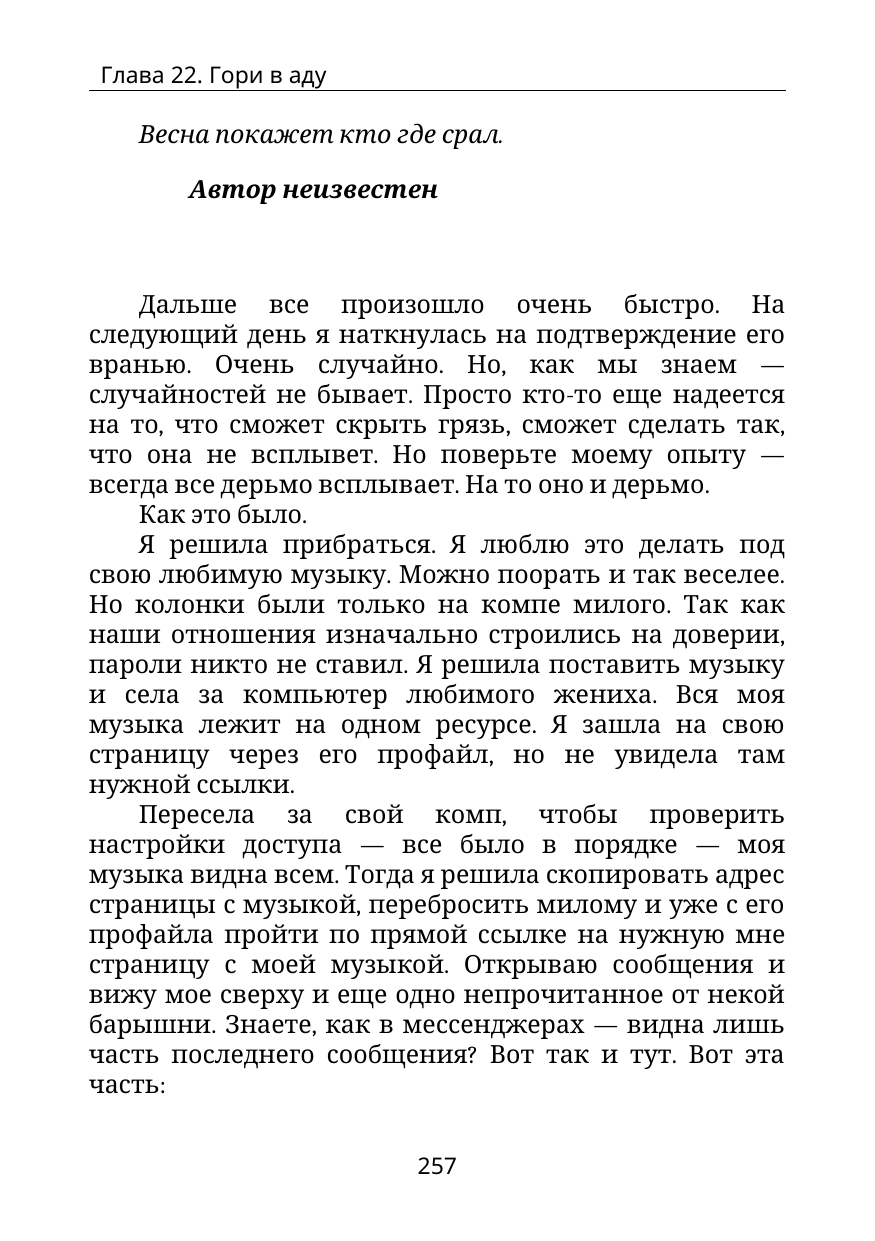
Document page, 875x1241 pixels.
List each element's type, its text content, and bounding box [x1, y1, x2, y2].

text Пересела за свой комп, чтобы проверить настройки доступа — все было в порядке — моя музыка видна всем. Тогда я решила скопировать адрес страницы с музыкой, перебросить милому и уже с его профайла пройти по прямой ссылке на нужную мне страницу с моей музыкой. Открываю сообщения и вижу мое сверху и еще одно непрочитанное от некой барышни. Знаете, как в мессенджерах — видна лишь часть последнего сообщения? Вот так и тут. Вот эта часть: [88, 800, 786, 1100]
text Дальше все произошло очень быстро. На следующий день я наткнулась на подтверждение его вранью. Очень случайно. Но, как мы знаем — случайностей не бывает. Просто кто-то еще надеется на то, что сможет скрыть грязь, сможет сделать так, что она не всплывет. Но поверьте моему опыту — всегда все дерьмо всплывает. На то оно и дерьмо. [88, 290, 786, 500]
text Автор неизвестен [188, 175, 781, 205]
text Я решила прибраться. Я люблю это делать под свою любимую музыку. Можно поорать и так веселее. Но колонки были только на компе милого. Так как наши отношения изначально строились на доверии, пароли никто не ставил. Я решила поставить музыку и села за компьютер любимого жениха. Вся моя музыка лежит на одном ресурсе. Я зашла на свою страницу через его профайл, но не увидела там нужной ссылки. [88, 530, 786, 800]
text Весна покажет кто где срал. [88, 120, 786, 150]
text Как это было. [88, 500, 786, 530]
